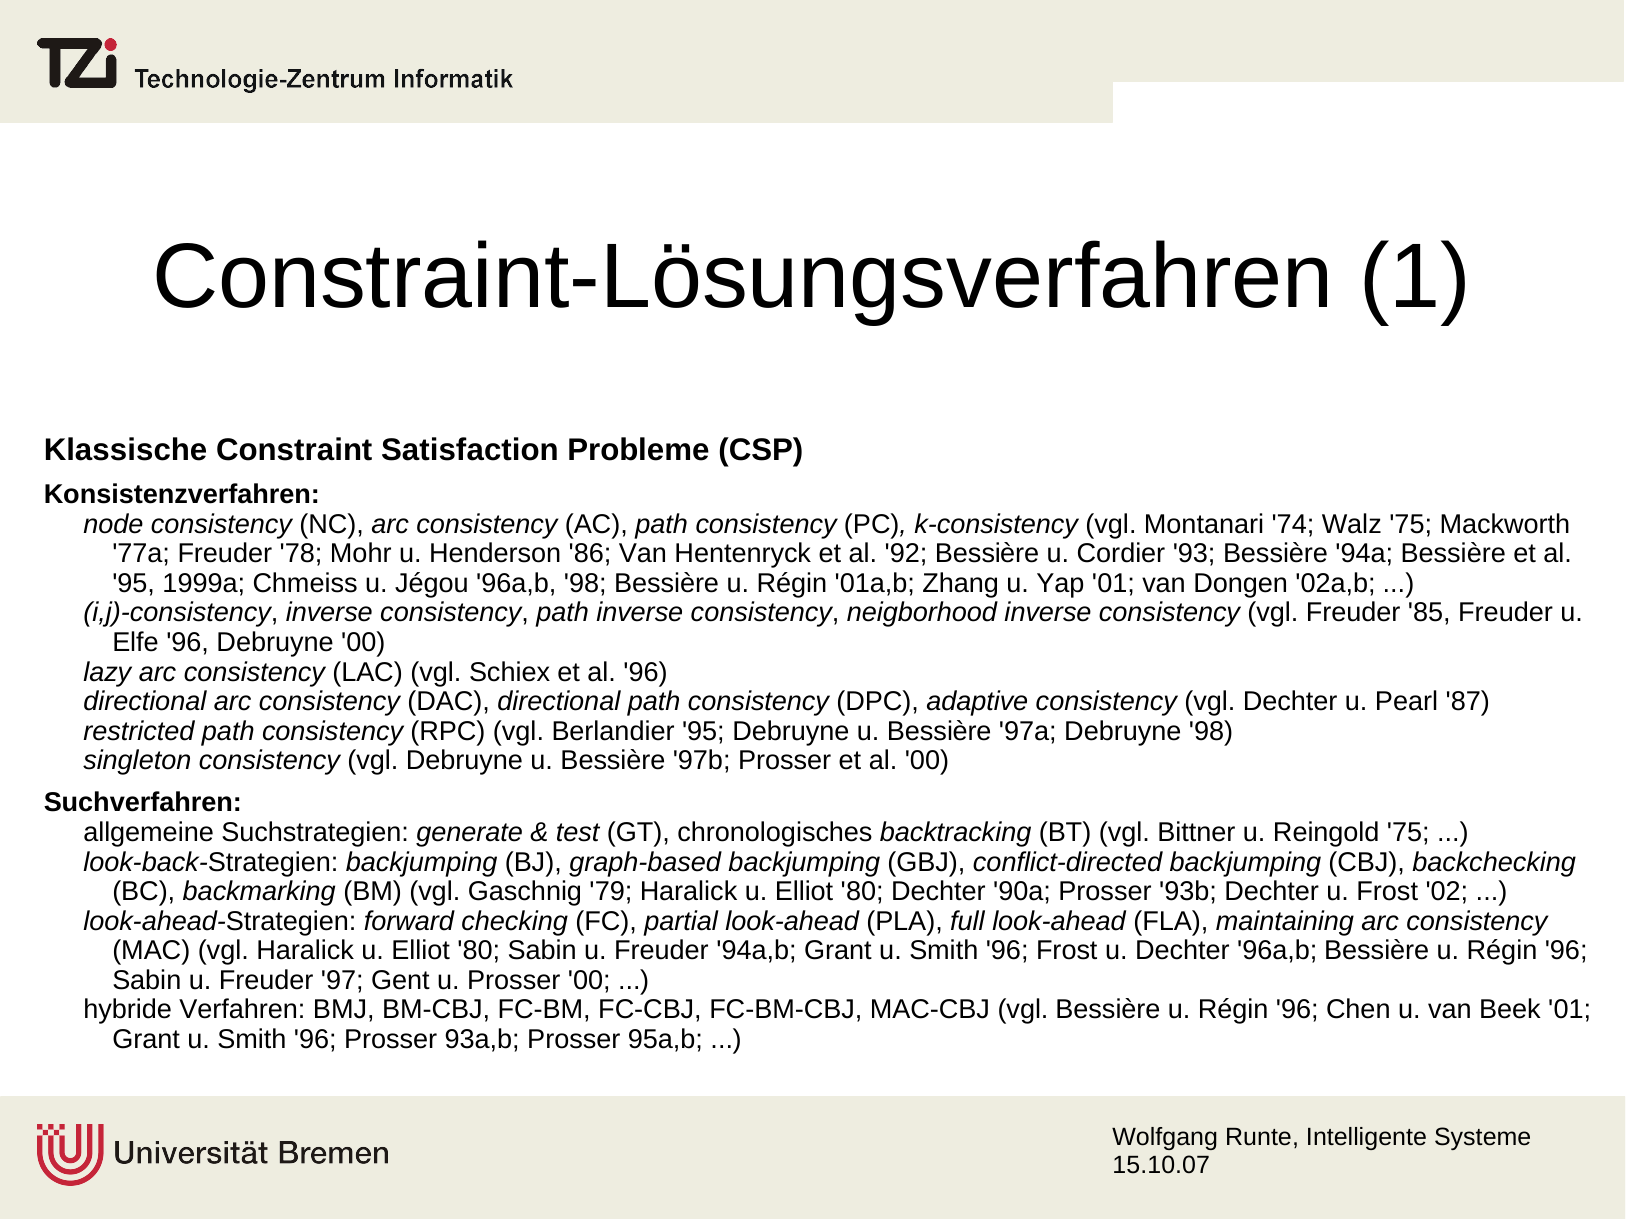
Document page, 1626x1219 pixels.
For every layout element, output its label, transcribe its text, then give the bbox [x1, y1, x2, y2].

picture [37, 1124, 388, 1186]
title Constraint-Lösungsverfahren (1) [112, 162, 1513, 393]
picture [37, 38, 513, 93]
list Klassische Constraint Satisfaction Probleme (CSP) Konsistenzverfahren: node consistency (NC), arc consistency (AC), path consistency (PC), k-consistency (vgl. Montanari '74; Walz '75; Mackworth '77a; Freuder '78; Mohr u. Henderson '86; Van Hentenryck et al. '92; Bessière u. Cordier '93; Bessière '94a; Bessière et al. '95, 1999a; Chmeiss u. Jégou '96a,b, '98; Bessière u. Régin '01a,b; Zhang u. Yap '01; van Dongen '02a,b; ...) (i,j)-consistency, inverse consistency, path inverse consistency, neigborhood inverse consistency (vgl. Freuder '85, Freuder u. Elfe '96, Debruyne '00) lazy arc consistency (LAC) (vgl. Schiex et al. '96) directional arc consistency (DAC), directional path consistency (DPC), adaptive consistency (vgl. Dechter u. Pearl '87) restricted path consistency (RPC) (vgl. Berlandier '95; Debruyne u. Bessière '97a; Debruyne '98) singleton consistency (vgl. Debruyne u. Bessière '97b; Prosser et al. '00) Suchverfahren: allgemeine Suchstrategien: generate & test (GT), chronologisches backtracking (BT) (vgl. Bittner u. Reingold '75; ...) look-back-Strategien: backjumping (BJ), graph-based backjumping (GBJ), conflict-directed backjumping (CBJ), backchecking (BC), backmarking (BM) (vgl. Gaschnig '79; Haralick u. Elliot '80; Dechter '90a; Prosser '93b; Dechter u. Frost '02; ...) look-ahead-Strategien: forward checking (FC), partial look-ahead (PLA), full look-ahead (FLA), maintaining arc consistency (MAC) (vgl. Haralick u. Elliot '80; Sabin u. Freuder '94a,b; Grant u. Smith '96; Frost u. Dechter '96a,b; Bessière u. Régin '96; Sabin u. Freuder '97; Gent u. Prosser '00; ...) hybride Verfahren: BMJ, BM-CBJ, FC-BM, FC-CBJ, FC-BM-CBJ, MAC-CBJ (vgl. Bessière u. Régin '96; Chen u. van Beek '01; Grant u. Smith '96; Prosser 93a,b; Prosser 95a,b; ...) [43, 433, 1596, 1084]
